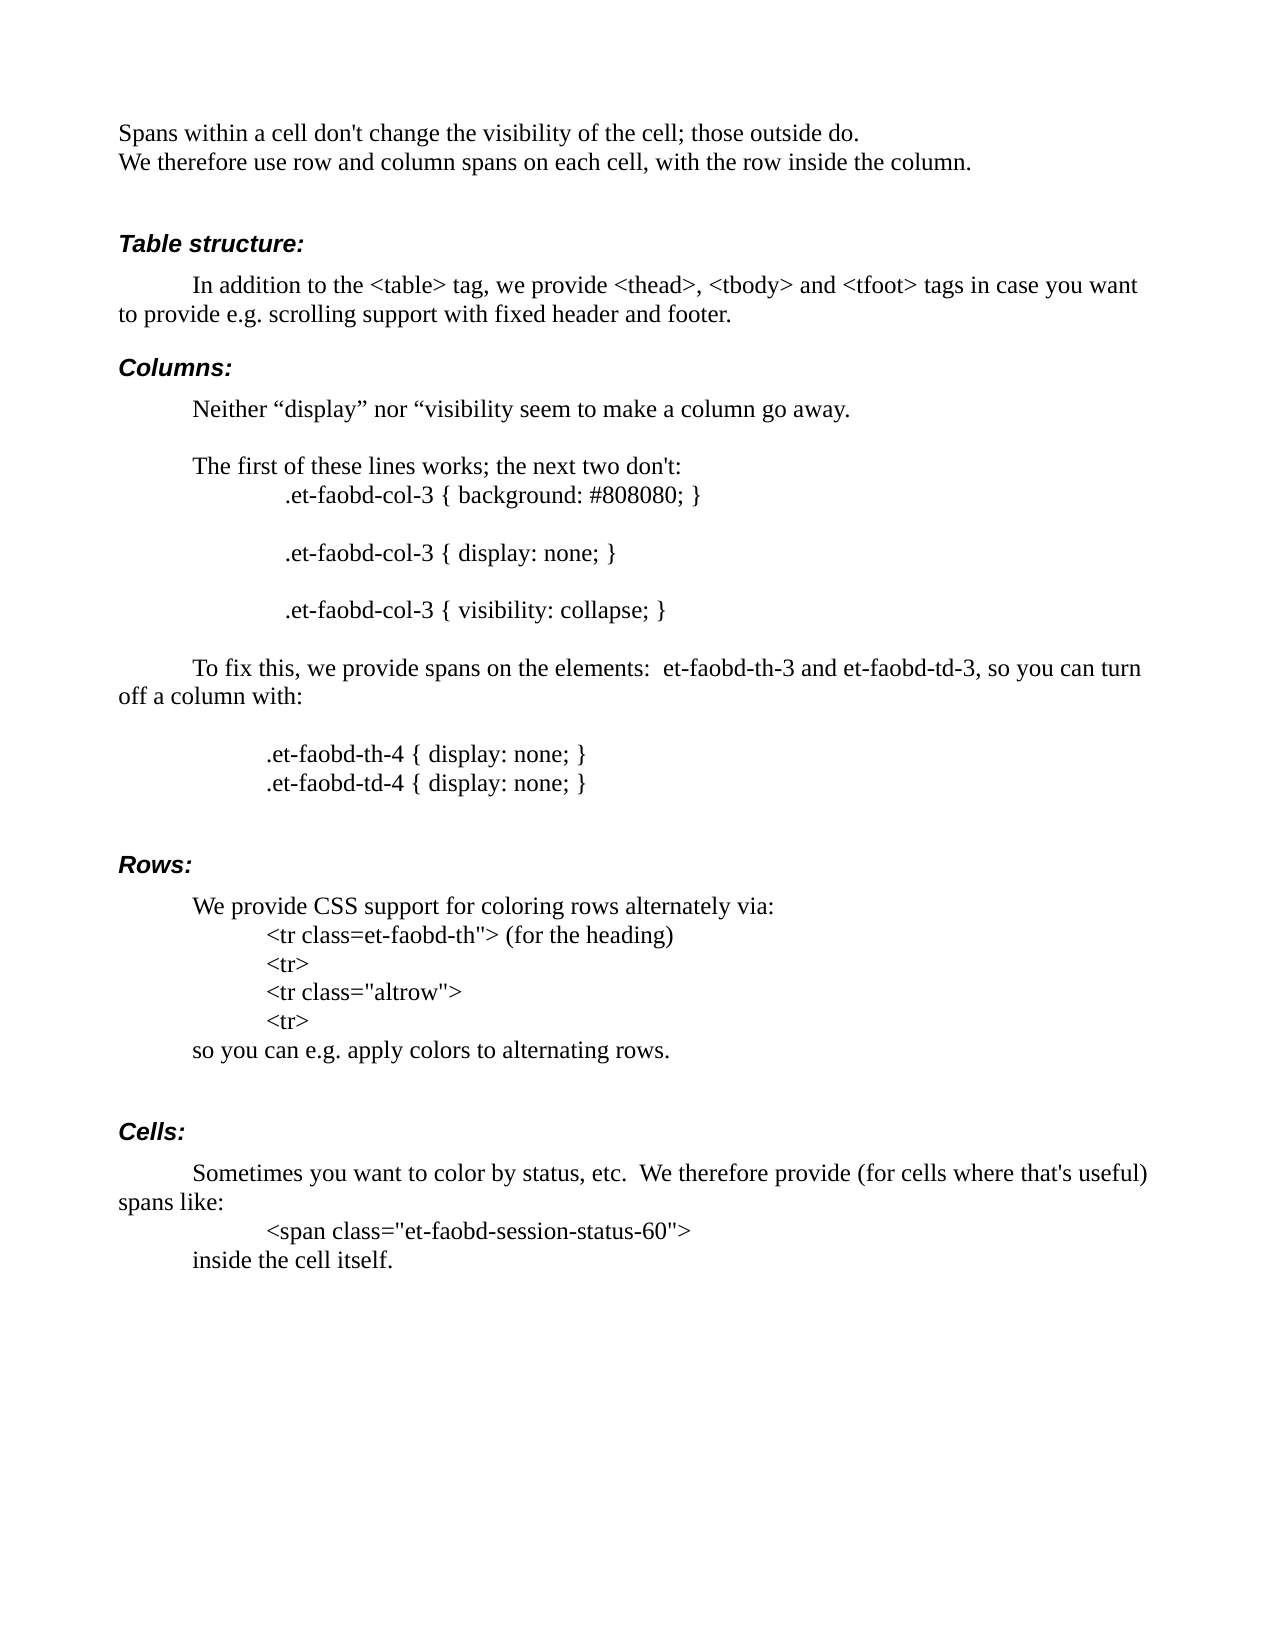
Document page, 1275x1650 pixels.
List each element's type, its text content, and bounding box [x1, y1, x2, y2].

text .et-faobd-th-4 { display: none; } [118, 739, 1157, 768]
text Sometimes you want to color by status, etc. We therefore provide (for cells where that's useful) spans like: [118, 1158, 1157, 1216]
text .et-faobd-col-3 { display: none; } [118, 538, 1157, 566]
subtitle Columns: [118, 353, 1157, 381]
subtitle Rows: [118, 850, 1157, 879]
text Spans within a cell don't change the visibility of the cell; those outside do. [118, 118, 1157, 147]
text <tr> [118, 949, 1157, 977]
text inside the cell itself. [118, 1245, 1157, 1273]
text In addition to the <table> tag, we provide <thead>, <tbody> and <tfoot> tags in case you want to provide e.g. scrolling support with fixed header and footer. [118, 270, 1157, 328]
text We provide CSS support for coloring rows alternately via: [118, 891, 1157, 920]
text <tr> [118, 1006, 1157, 1035]
text so you can e.g. apply colors to alternating rows. [118, 1035, 1157, 1064]
text We therefore use row and column spans on each cell, with the row inside the column. [118, 147, 1157, 176]
text .et-faobd-col-3 { background: #808080; } [118, 480, 1157, 509]
text The first of these lines works; the next two don't: [118, 451, 1157, 480]
text <tr class="altrow"> [118, 977, 1157, 1006]
subtitle Table structure: [118, 229, 1157, 258]
text <tr class=et-faobd-th"> (for the heading) [118, 920, 1157, 949]
text To fix this, we provide spans on the elements: et-faobd-th-3 and et-faobd-td-3, so you can turn off a column with: [118, 653, 1157, 710]
text <span class="et-faobd-session-status-60"> [118, 1216, 1157, 1245]
text Neither “display” nor “visibility seem to make a column go away. [118, 394, 1157, 423]
text .et-faobd-td-4 { display: none; } [118, 768, 1157, 796]
text .et-faobd-col-3 { visibility: collapse; } [118, 595, 1157, 624]
subtitle Cells: [118, 1117, 1157, 1146]
